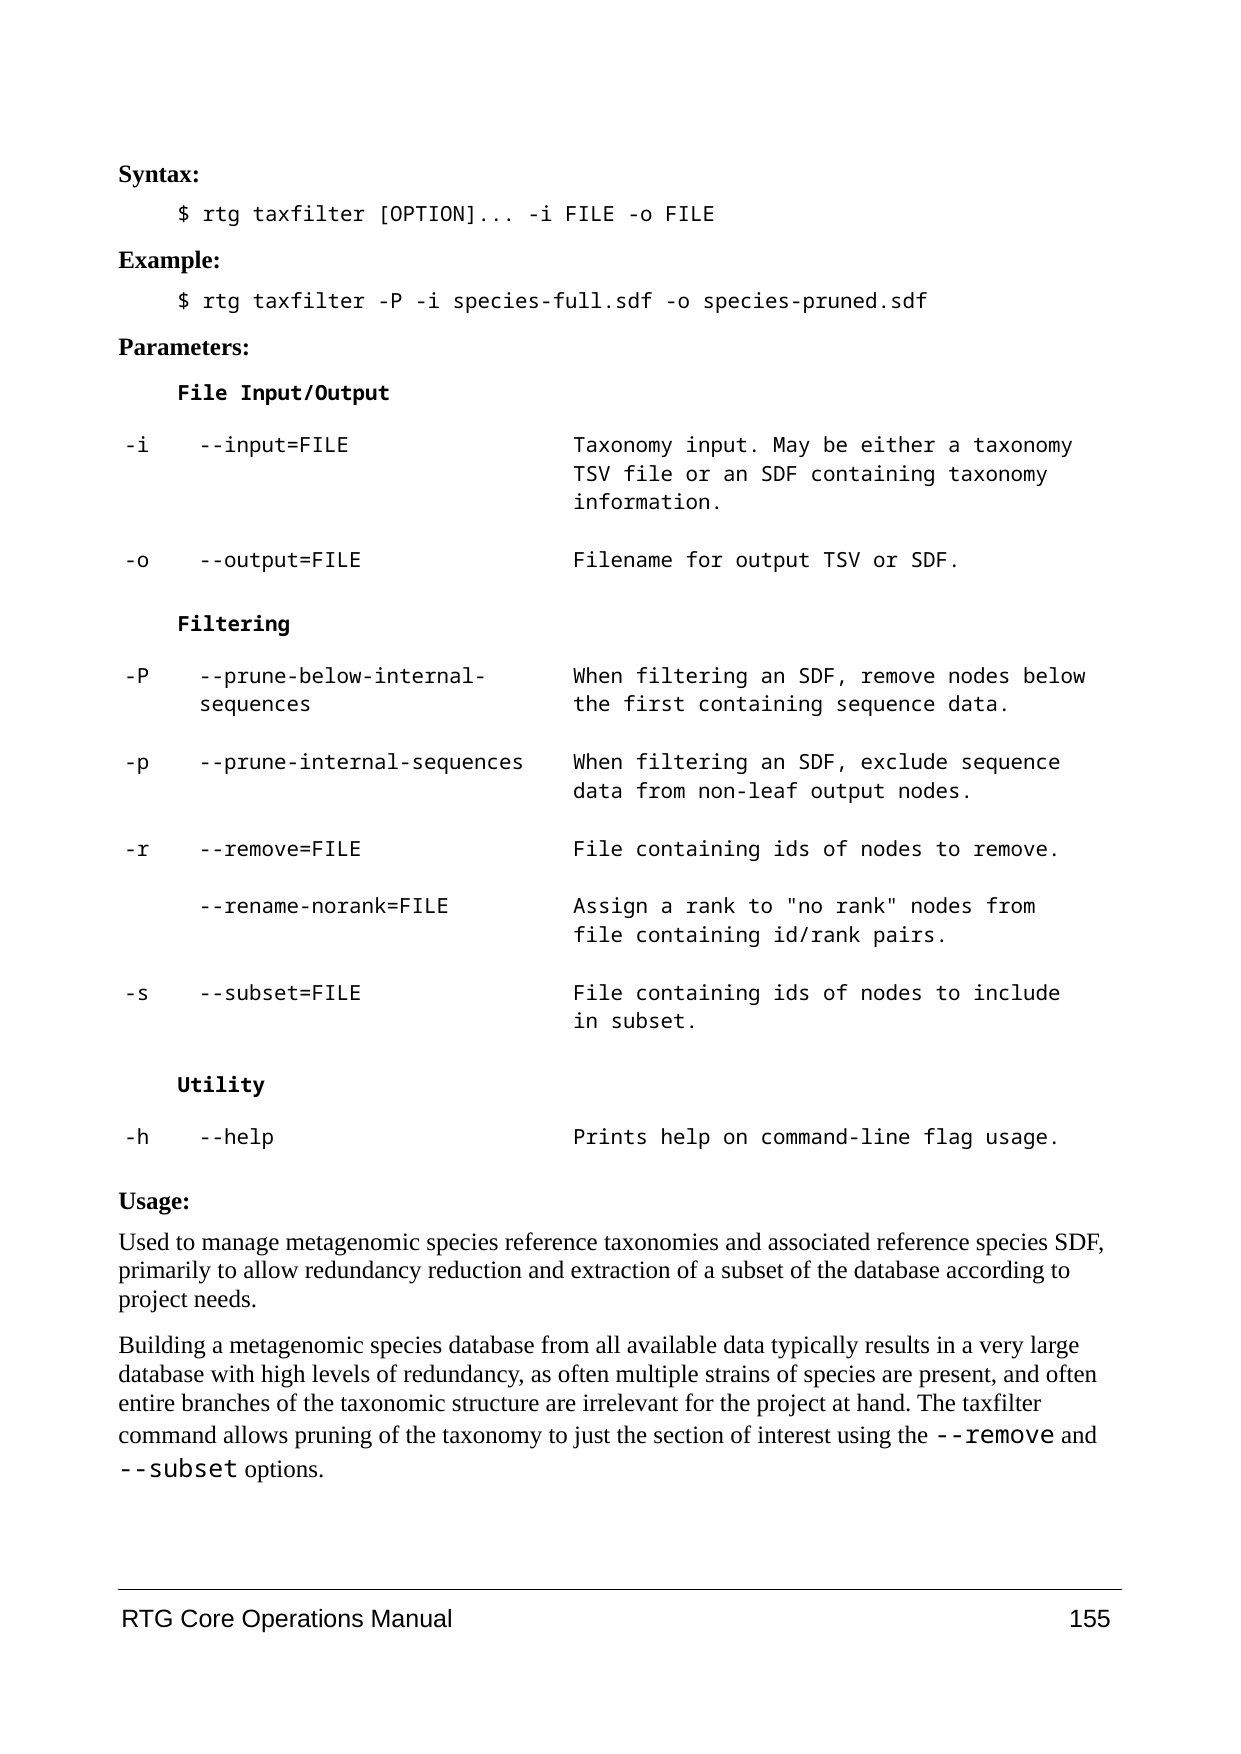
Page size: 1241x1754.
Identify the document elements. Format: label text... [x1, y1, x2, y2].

table_cell --subset=FILE [193, 966, 567, 1053]
table_cell When filtering an SDF, exclude sequence data from non-leaf output nodes. [567, 736, 1093, 822]
text File Input/Output [177, 378, 1122, 407]
subtitle Parameters: [118, 332, 1122, 361]
subtitle Example: [118, 245, 1122, 274]
text $ rtg taxfilter [OPTION]... -i FILE -o FILE [177, 199, 1122, 228]
text $ rtg taxfilter -P -i species-full.sdf -o species-pruned.sdf [177, 286, 1122, 314]
table_header -P [118, 649, 193, 736]
table_cell --prune-internal-sequences [193, 736, 567, 822]
table_header --help [193, 1111, 567, 1168]
table_header When filtering an SDF, remove nodes below the first containing sequence data. [567, 649, 1093, 736]
subtitle Usage: [118, 1186, 1122, 1215]
table_header -h [118, 1111, 193, 1168]
table_cell Filename for output TSV or SDF. [567, 534, 1093, 591]
table_cell --rename-norank=FILE [193, 880, 567, 966]
table_header Taxonomy input. May be either a taxonomy TSV file or an SDF containing taxonomy information. [567, 419, 1093, 533]
text Filtering [177, 609, 1122, 637]
text Building a metagenomic species database from all available data typically results in a very large database with high levels of redundancy, as often multiple strains of species are present, and often entire branches of the taxonomic structure are irrelevant for the project at hand. The taxfilter command allows pruning of the taxonomy to just the section of interest using the --remove and --subset options. [118, 1331, 1122, 1485]
table_header --input=FILE [193, 419, 567, 533]
text Used to manage metagenomic species reference taxonomies and associated reference species SDF, primarily to allow redundancy reduction and extraction of a subset of the database according to project needs. [118, 1227, 1122, 1313]
table_cell File containing ids of nodes to include in subset. [567, 966, 1093, 1053]
table_cell File containing ids of nodes to remove. [567, 822, 1093, 880]
table_header --prune-below-internal-sequences [193, 649, 567, 736]
table_header -i [118, 419, 193, 533]
table_cell [118, 880, 193, 966]
table_cell -s [118, 966, 193, 1053]
table_header Prints help on command-line flag usage. [567, 1111, 1093, 1168]
table_cell -r [118, 822, 193, 880]
text Utility [177, 1070, 1122, 1099]
subtitle Syntax: [118, 159, 1122, 187]
table_cell --output=FILE [193, 534, 567, 591]
table_cell -o [118, 534, 193, 591]
table_cell Assign a rank to "no rank" nodes from file containing id/rank pairs. [567, 880, 1093, 966]
table_cell -p [118, 736, 193, 822]
table_cell --remove=FILE [193, 822, 567, 880]
